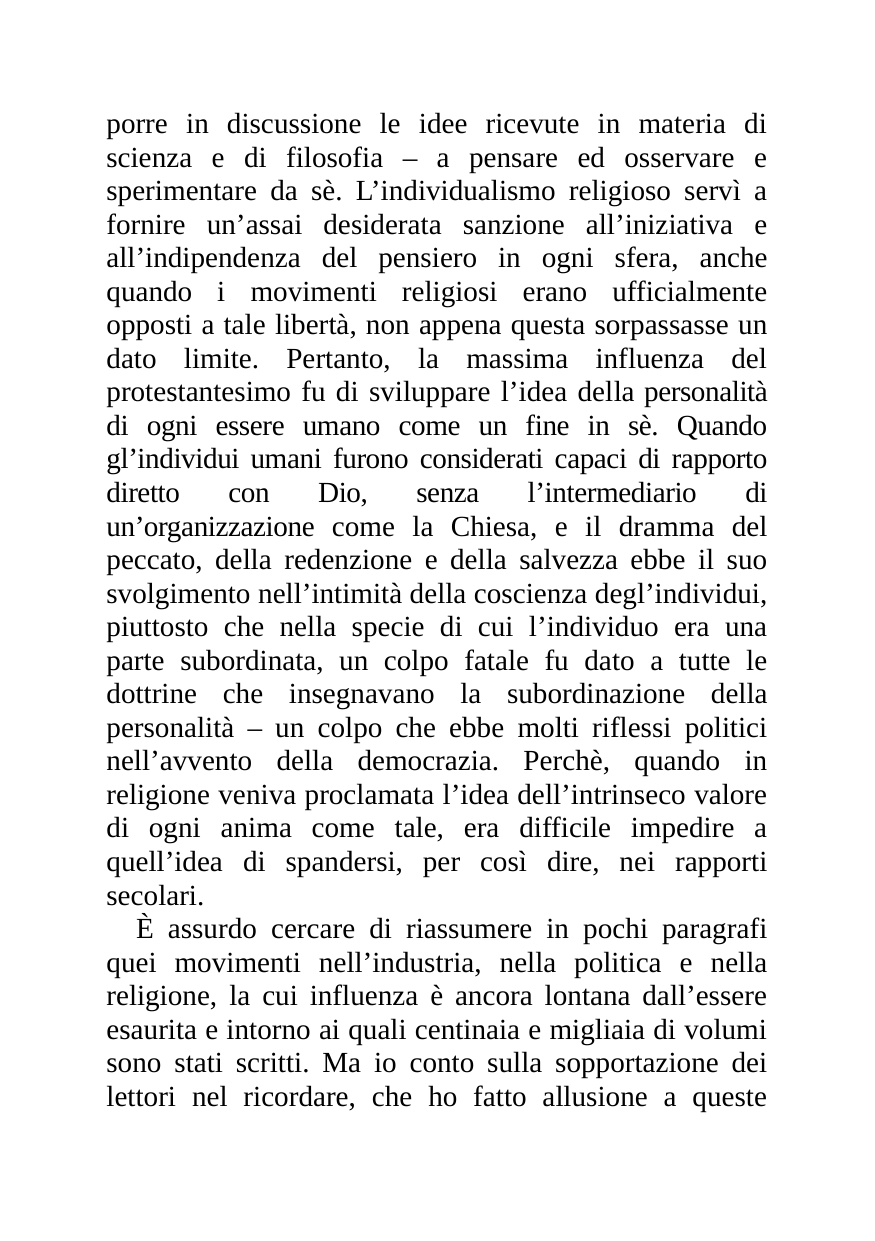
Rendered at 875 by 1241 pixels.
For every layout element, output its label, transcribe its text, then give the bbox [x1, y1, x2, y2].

text È assurdo cercare di riassumere in pochi paragrafi quei movimenti nell’industria, nella politica e nella religione, la cui influenza è ancora lontana dall’essere esaurita e intorno ai quali centinaia e migliaia di volumi sono stati scritti. Ma io conto sulla sopportazione dei lettori nel ricordare, che ho fatto allusione a queste [106, 911, 768, 1112]
text porre in discussione le idee ricevute in materia di scienza e di filosofia – a pensare ed osservare e sperimentare da sè. L’individualismo religioso servì a fornire un’assai desiderata sanzione all’iniziativa e all’indipendenza del pensiero in ogni sfera, anche quando i movimenti religiosi erano ufficialmente opposti a tale libertà, non appena questa sorpassasse un dato limite. Pertanto, la massima influenza del protestantesimo fu di sviluppare l’idea della personalità di ogni essere umano come un fine in sè. Quando gl’individui umani furono considerati capaci di rapporto diretto con Dio, senza l’intermediario di un’organizzazione come la Chiesa, e il dramma del peccato, della redenzione e della salvezza ebbe il suo svolgimento nell’intimità della coscienza degl’individui, piuttosto che nella specie di cui l’individuo era una parte subordinata, un colpo fatale fu dato a tutte le dottrine che insegnavano la subordinazione della personalità – un colpo che ebbe molti riflessi politici nell’avvento della democrazia. Perchè, quando in religione veniva proclamata l’idea dell’intrinseco valore di ogni anima come tale, era difficile impedire a quell’idea di spandersi, per così dire, nei rapporti secolari. [106, 106, 768, 911]
